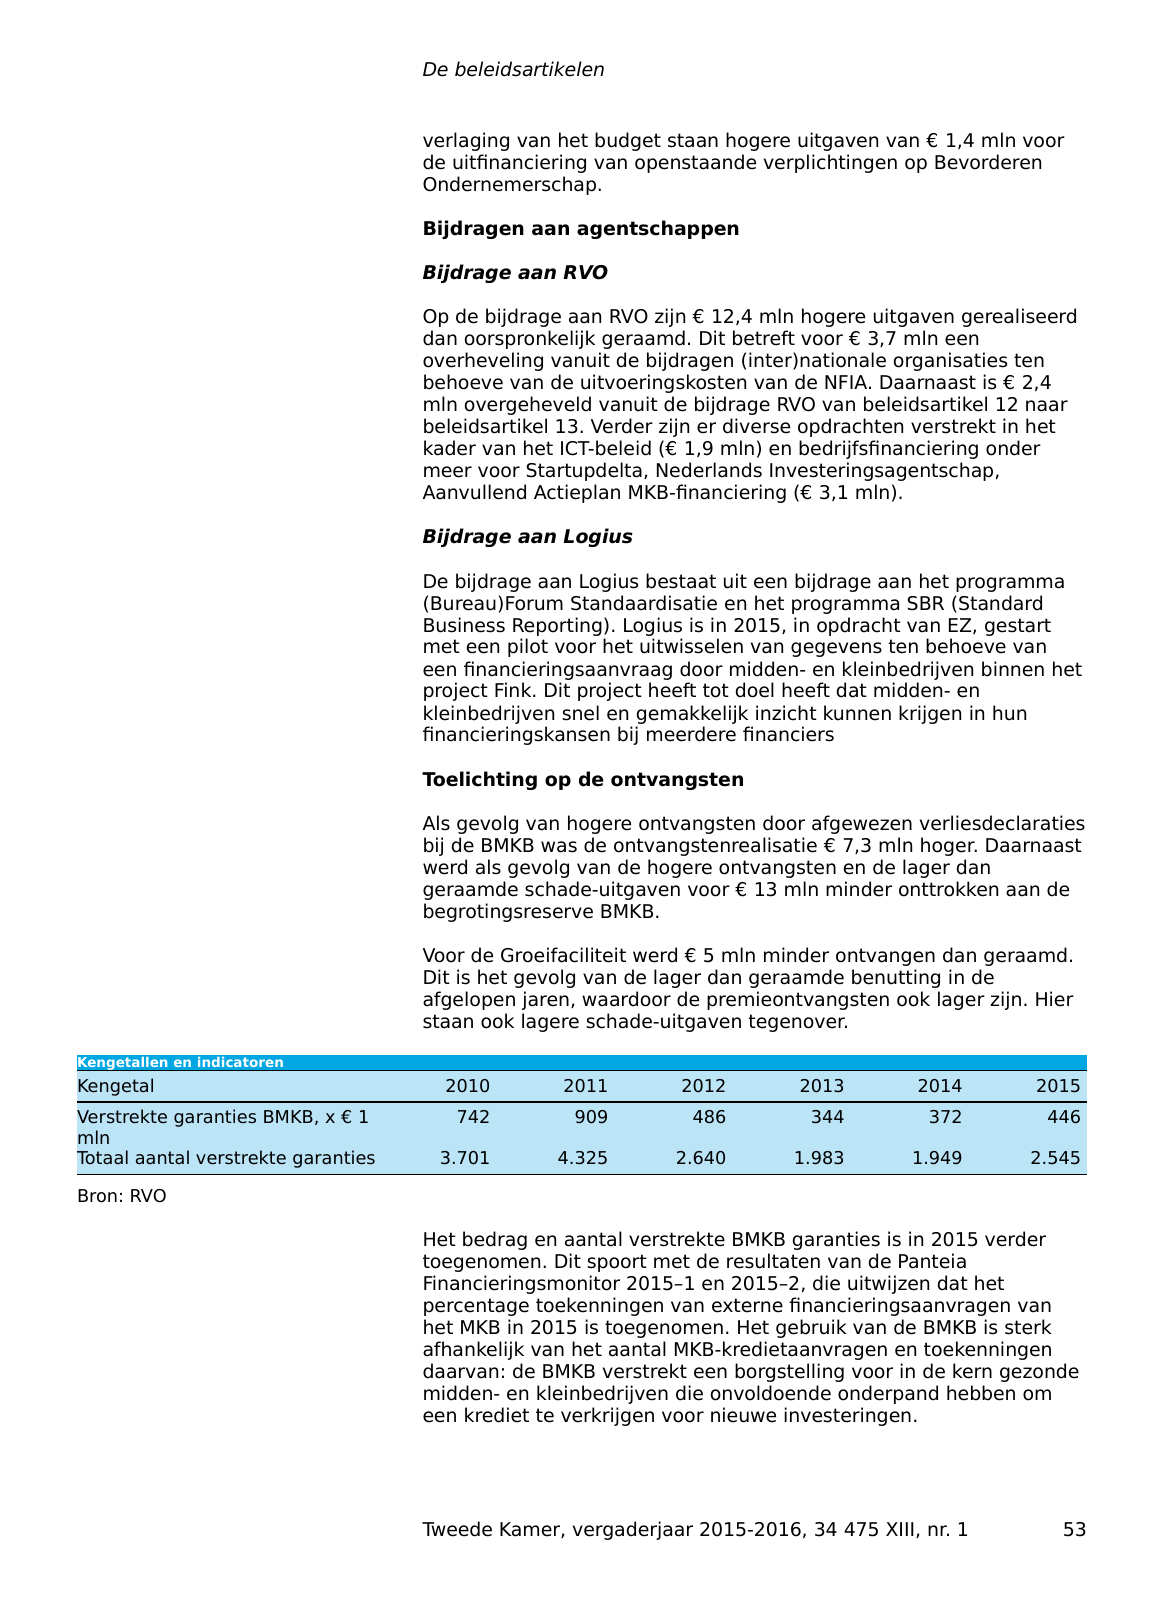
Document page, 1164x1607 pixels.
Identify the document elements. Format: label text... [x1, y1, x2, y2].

table_cell 372 [850, 1103, 968, 1148]
table_cell 2.640 [614, 1148, 732, 1174]
table_header Kengetallen en indicatoren [77, 1055, 1087, 1070]
subtitle Toelichting op de ontvangsten [422, 768, 1087, 791]
table_cell 3.701 [378, 1148, 496, 1174]
text Voor de Groeifaciliteit werd € 5 mln minder ontvangen dan geraamd. Dit is het gevolg van de lager dan geraamde benutting in de afgelopen jaren, waardoor de premieontvangsten ook lager zijn. Hier staan ook lagere schade-uitgaven tegenover. [422, 945, 1087, 1033]
table_cell 742 [378, 1103, 496, 1148]
table_cell 2014 [850, 1071, 968, 1101]
table_cell Totaal aantal verstrekte garanties [77, 1148, 378, 1174]
table_cell Kengetal [77, 1071, 378, 1101]
table_cell 2010 [378, 1071, 496, 1101]
subtitle Bijdragen aan agentschappen [422, 218, 1087, 240]
table_cell 2011 [496, 1071, 614, 1101]
table_cell 344 [732, 1103, 850, 1148]
table_cell 1.949 [850, 1148, 968, 1174]
table_cell 2012 [614, 1071, 732, 1101]
table_cell 4.325 [496, 1148, 614, 1174]
text Als gevolg van hogere ontvangsten door afgewezen verliesdeclaraties bij de BMKB was de ontvangstenrealisatie € 7,3 mln hoger. Daarnaast werd als gevolg van de hogere ontvangsten en de lager dan geraamde schade-uitgaven voor € 13 mln minder onttrokken aan de begrotingsreserve BMKB. [422, 813, 1087, 923]
table_cell Bron: RVO [77, 1175, 1087, 1207]
table_cell 486 [614, 1103, 732, 1148]
text De bijdrage aan Logius bestaat uit een bijdrage aan het programma (Bureau)Forum Standaardisatie en het programma SBR (Standard Business Reporting). Logius is in 2015, in opdracht van EZ, gestart met een pilot voor het uitwisselen van gegevens ten behoeve van een financieringsaanvraag door midden- en kleinbedrijven binnen het project Fink. Dit project heeft tot doel heeft dat midden- en kleinbedrijven snel en gemakkelijk inzicht kunnen krijgen in hun financieringskansen bij meerdere financiers [422, 571, 1087, 746]
subtitle Bijdrage aan Logius [422, 526, 1087, 548]
table_cell 909 [496, 1103, 614, 1148]
table_cell 2013 [732, 1071, 850, 1101]
text Het bedrag en aantal verstrekte BMKB garanties is in 2015 verder toegenomen. Dit spoort met de resultaten van de Panteia Financieringsmonitor 2015–1 en 2015–2, die uitwijzen dat het percentage toekenningen van externe financieringsaanvragen van het MKB in 2015 is toegenomen. Het gebruik van de BMKB is sterk afhankelijk van het aantal MKB-kredietaanvragen en toekenningen daarvan: de BMKB verstrekt een borgstelling voor in de kern gezonde midden- en kleinbedrijven die onvoldoende onderpand hebben om een krediet te verkrijgen voor nieuwe investeringen. [422, 1229, 1087, 1427]
table_cell 2015 [969, 1071, 1087, 1101]
text Op de bijdrage aan RVO zijn € 12,4 mln hogere uitgaven gerealiseerd dan oorspronkelijk geraamd. Dit betreft voor € 3,7 mln een overheveling vanuit de bijdragen (inter)nationale organisaties ten behoeve van de uitvoeringskosten van de NFIA. Daarnaast is € 2,4 mln overgeheveld vanuit de bijdrage RVO van beleidsartikel 12 naar beleidsartikel 13. Verder zijn er diverse opdrachten verstrekt in het kader van het ICT-beleid (€ 1,9 mln) en bedrijfsfinanciering onder meer voor Startupdelta, Nederlands Investeringsagentschap, Aanvullend Actieplan MKB-financiering (€ 3,1 mln). [422, 306, 1087, 504]
text verlaging van het budget staan hogere uitgaven van € 1,4 mln voor de uitfinanciering van openstaande verplichtingen op Bevorderen Ondernemerschap. [422, 130, 1087, 196]
table_cell 1.983 [732, 1148, 850, 1174]
subtitle Bijdrage aan RVO [422, 262, 1087, 284]
table_cell 446 [969, 1103, 1087, 1148]
table_cell 2.545 [969, 1148, 1087, 1174]
table_cell Verstrekte garanties BMKB, x € 1 mln [77, 1103, 378, 1148]
